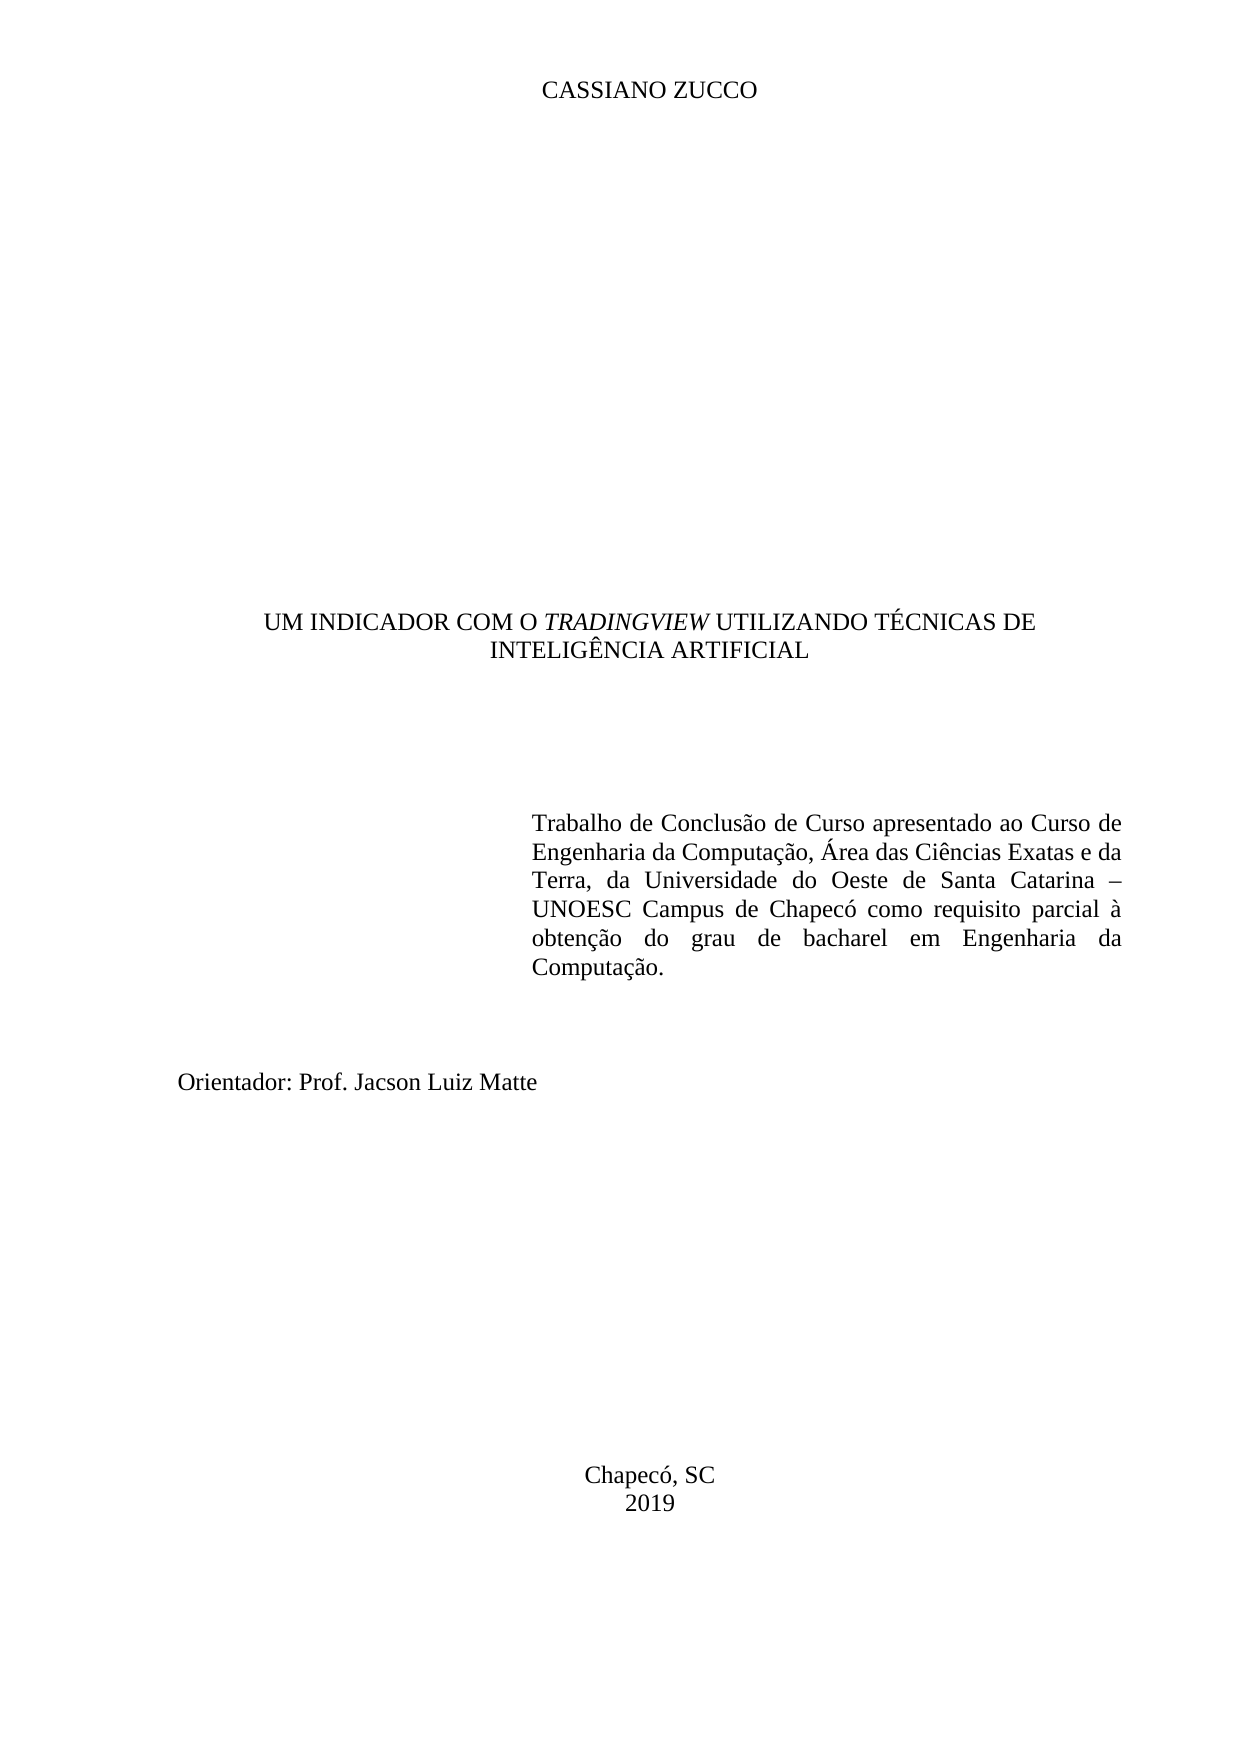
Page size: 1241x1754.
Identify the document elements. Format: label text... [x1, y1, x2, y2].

text UM INDICADOR COM O TRADINGVIEW UTILIZANDO TÉCNICAS DE INTELIGÊNCIA ARTIFICIAL [177, 607, 1122, 664]
text 2019 [177, 1488, 1122, 1517]
text Trabalho de Conclusão de Curso apresentado ao Curso de Engenharia da Computação, Área das Ciências Exatas e da Terra, da Universidade do Oeste de Santa Catarina – UNOESC Campus de Chapecó como requisito parcial à obtenção do grau de bacharel em Engenharia da Computação. [532, 808, 1122, 981]
text Cassiano zucco [177, 75, 1122, 104]
text Orientador: Prof. Jacson Luiz Matte [177, 1067, 1122, 1096]
text Chapecó, SC [177, 1460, 1122, 1488]
